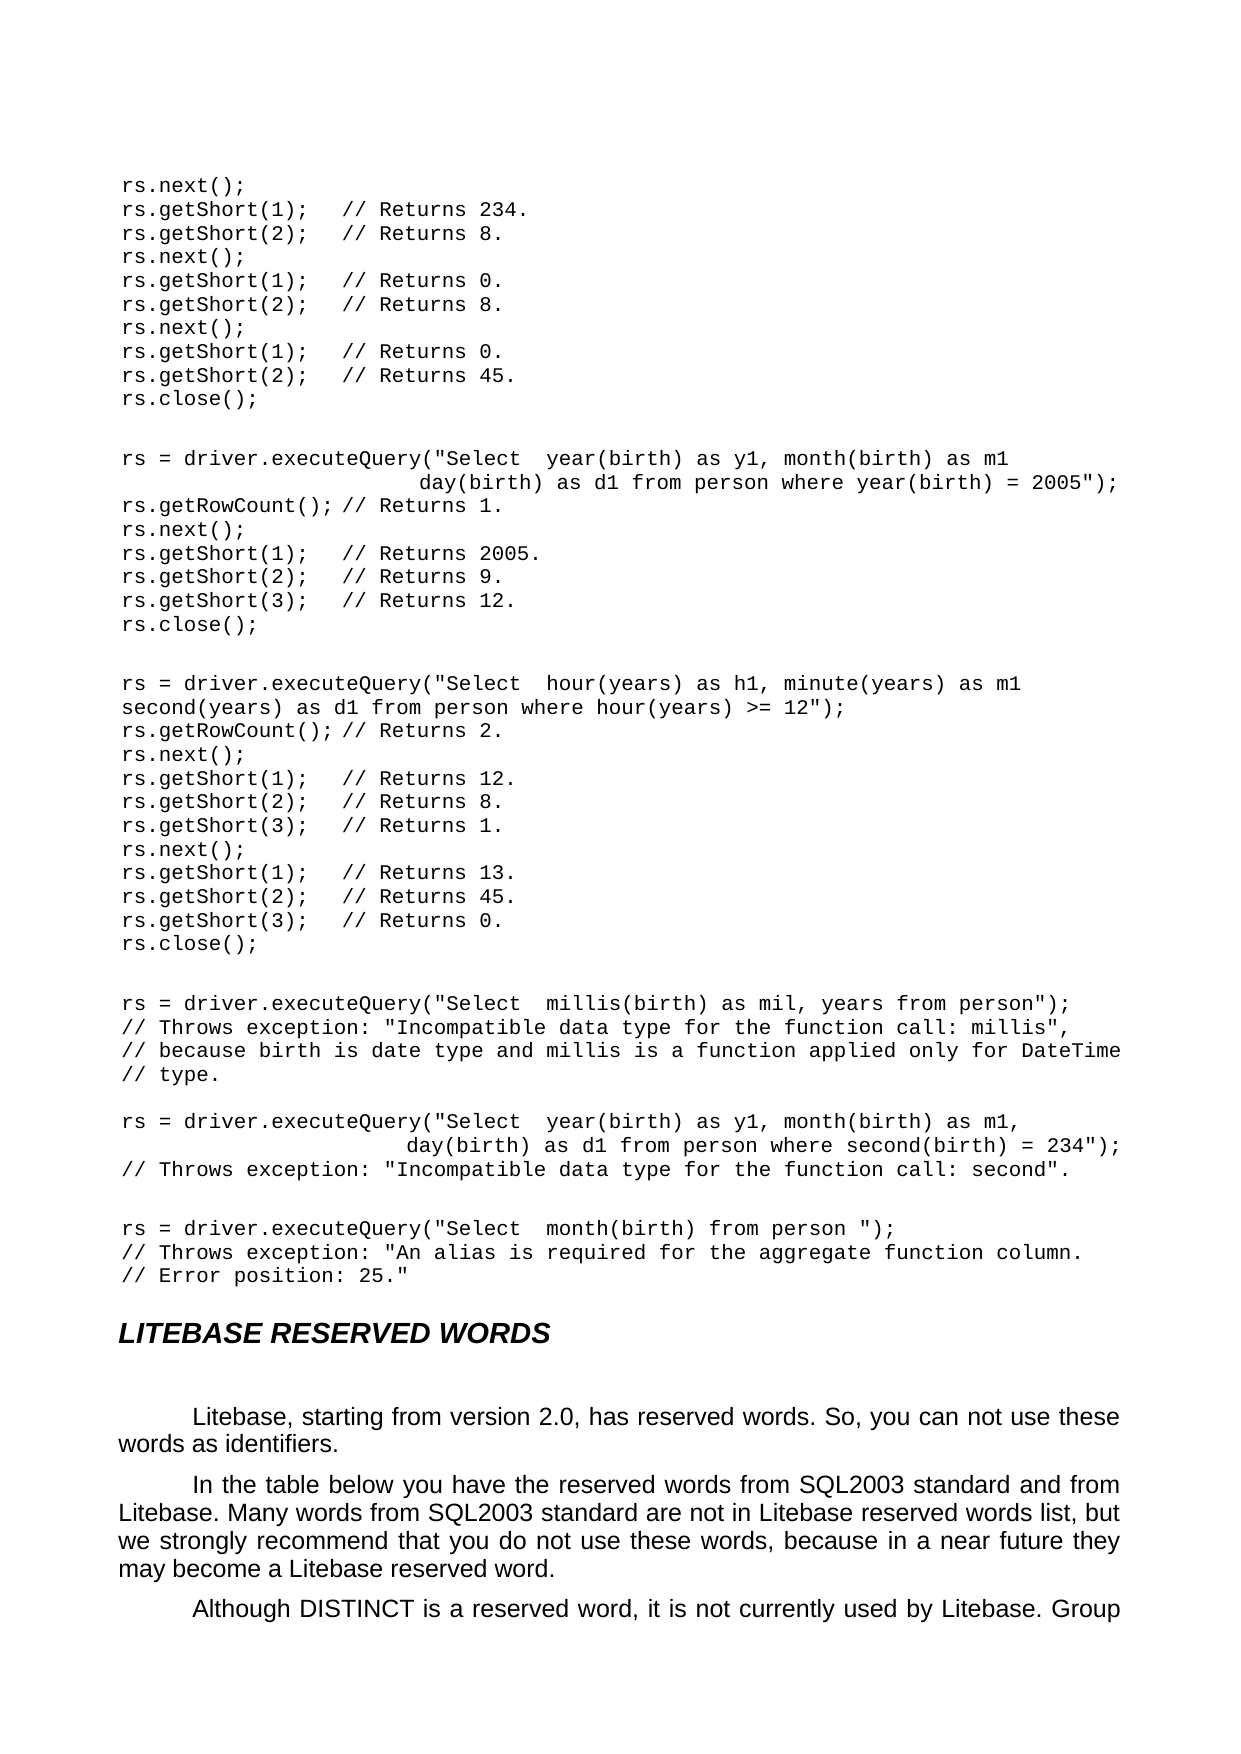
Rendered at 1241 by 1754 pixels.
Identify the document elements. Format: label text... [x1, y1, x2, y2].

subtitle LITEBASE RESERVED WORDS [118, 1317, 1122, 1350]
text Litebase, starting from version 2.0, has reserved words. So, you can not use these words as identifiers. [118, 1402, 1122, 1458]
list rs = driver.executeQuery("Select month(birth) from person "); // Throws exception: "An alias is required for the aggregate function column. [84, 1194, 1122, 1266]
text In the table below you have the reserved words from SQL2003 standard and from Litebase. Many words from SQL2003 standard are not in Litebase reserved words list, but we strongly recommend that you do not use these words, because in a near future they may become a Litebase reserved word. [118, 1471, 1122, 1582]
list rs = driver.executeQuery("Select hour(years) as h1, minute(years) as m1 second(years) as d1 from person where hour(years) >= 12"); rs.getRowCount(); // Returns 2. rs.next(); rs.getShort(1); // Returns 12. rs.getShort(2); // Returns 8. rs.getShort(3); // Returns 1. rs.next(); rs.getShort(1); // Returns 13. rs.getShort(2); // Returns 45. rs.getShort(3); // Returns 0. rs.close(); [84, 649, 1122, 981]
list rs.next(); rs.getShort(1); // Returns 234. rs.getShort(2); // Returns 8. rs.next(); rs.getShort(1); // Returns 0. rs.getShort(2); // Returns 8. rs.next(); rs.getShort(1); // Returns 0. rs.getShort(2); // Returns 45. rs.close(); [84, 176, 1122, 436]
list // type. [84, 1064, 1122, 1088]
text Although DISTINCT is a reserved word, it is not currently used by Litebase. Group [118, 1595, 1122, 1623]
list rs = driver.executeQuery("Select year(birth) as y1, month(birth) as m1, day(birth) as d1 from person where second(birth) = 234"); // Throws exception: "Incompatible data type for the function call: second". [84, 1088, 1122, 1182]
list rs = driver.executeQuery("Select millis(birth) as mil, years from person"); // Throws exception: "Incompatible data type for the function call: millis", [84, 993, 1122, 1040]
list // because birth is date type and millis is a function applied only for DateTime [84, 1040, 1122, 1064]
list rs = driver.executeQuery("Select year(birth) as y1, month(birth) as m1 day(birth) as d1 from person where year(birth) = 2005"); rs.getRowCount(); // Returns 1. rs.next(); rs.getShort(1); // Returns 2005. rs.getShort(2); // Returns 9. rs.getShort(3); // Returns 12. rs.close(); [84, 448, 1122, 637]
list // Error position: 25." [84, 1266, 1122, 1317]
